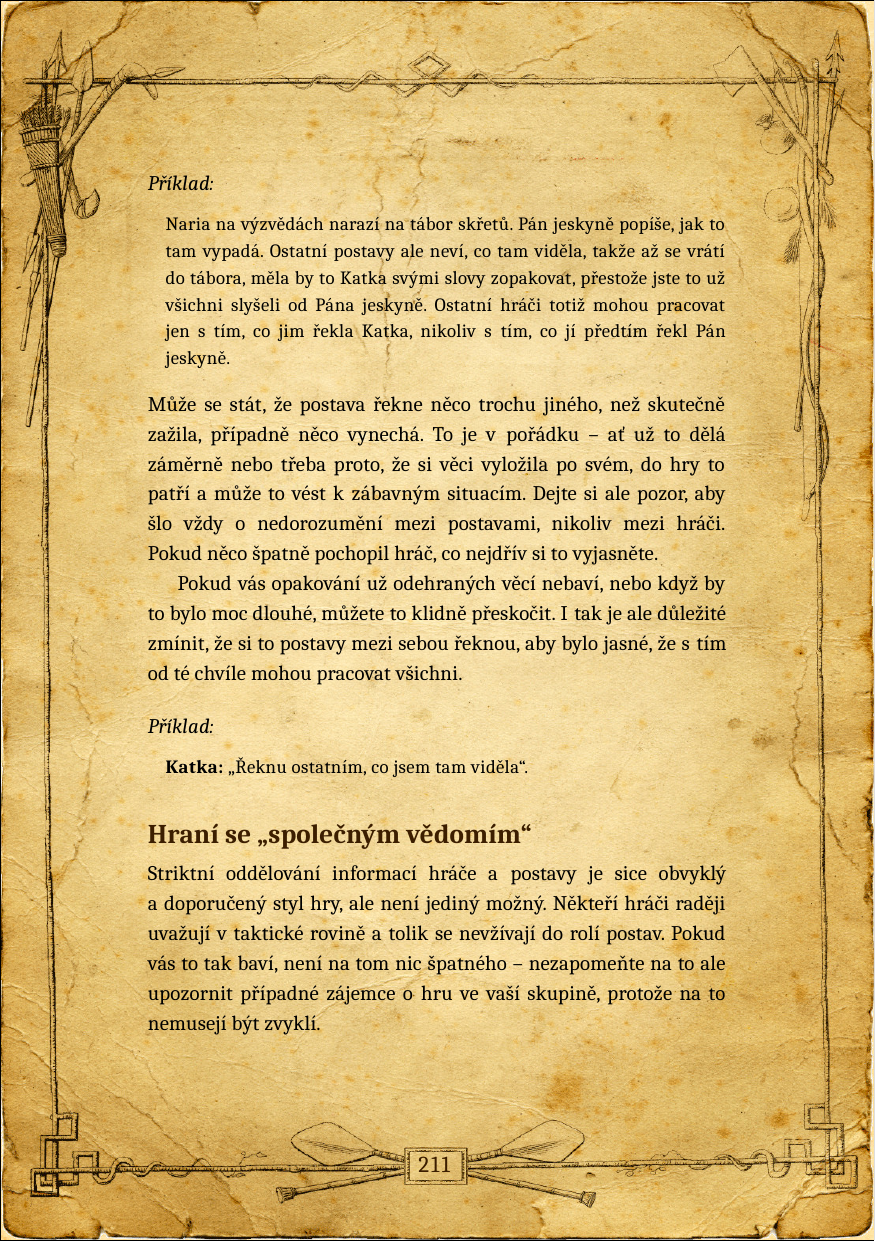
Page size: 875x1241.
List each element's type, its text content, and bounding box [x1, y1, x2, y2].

text Naria na výzvědách narazí na tábor skřetů. Pán jeskyně popíše, jak to tam vypadá. Ostatní postavy ale neví, co tam viděla, takže až se vrátí do tábora, měla by to Katka svými slovy zopakovat, přestože jste to už všichni slyšeli od Pána jeskyně. Ostatní hráči totiž mohou pracovat jen s⁠ tím, co jim řekla Katka, nikoliv s⁠ tím, co jí předtím řekl Pán jeskyně. [165, 213, 726, 369]
subtitle Hraní se „společným vědomím“ [148, 819, 726, 850]
text Příklad: [148, 172, 726, 196]
text Striktní oddělování informací hráče a⁠ postavy je sice obvyklý a⁠ doporučený styl hry, ale není jediný možný. Někteří hráči raději uvažují v⁠ taktické rovině a⁠ tolik se nevžívají do rolí postav. Pokud vás to tak baví, není na tom nic špatného – nezapomeňte na to ale upozornit případné zájemce o⁠ hru ve vaší skupině, protože na to nemusejí být zvyklí. [148, 862, 726, 1035]
text Příklad: [148, 715, 726, 739]
text Může se stát, že postava řekne něco trochu jiného, než skutečně zažila, případně něco vynechá. To je v⁠ pořádku – ať už to dělá záměrně nebo třeba proto, že si věci vyložila po svém, do hry to patří a⁠ může to vést k⁠ zábavným situacím. Dejte si ale pozor, aby šlo vždy o⁠ nedorozumění mezi postavami, nikoliv mezi hráči. Pokud něco špatně pochopil hráč, co nejdřív si to vyjasněte. Pokud vás opakování už odehraných věcí nebaví, nebo když by to bylo moc dlouhé, můžete to klidně přeskočit. I⁠ tak je ale důležité zmínit, že si to postavy mezi sebou řeknou, aby bylo jasné, že s⁠ tím od té chvíle mohou pracovat všichni. [148, 392, 726, 685]
picture [1, 1, 874, 1240]
text Katka: „Řeknu ostatním, co jsem tam viděla“. [165, 757, 726, 778]
